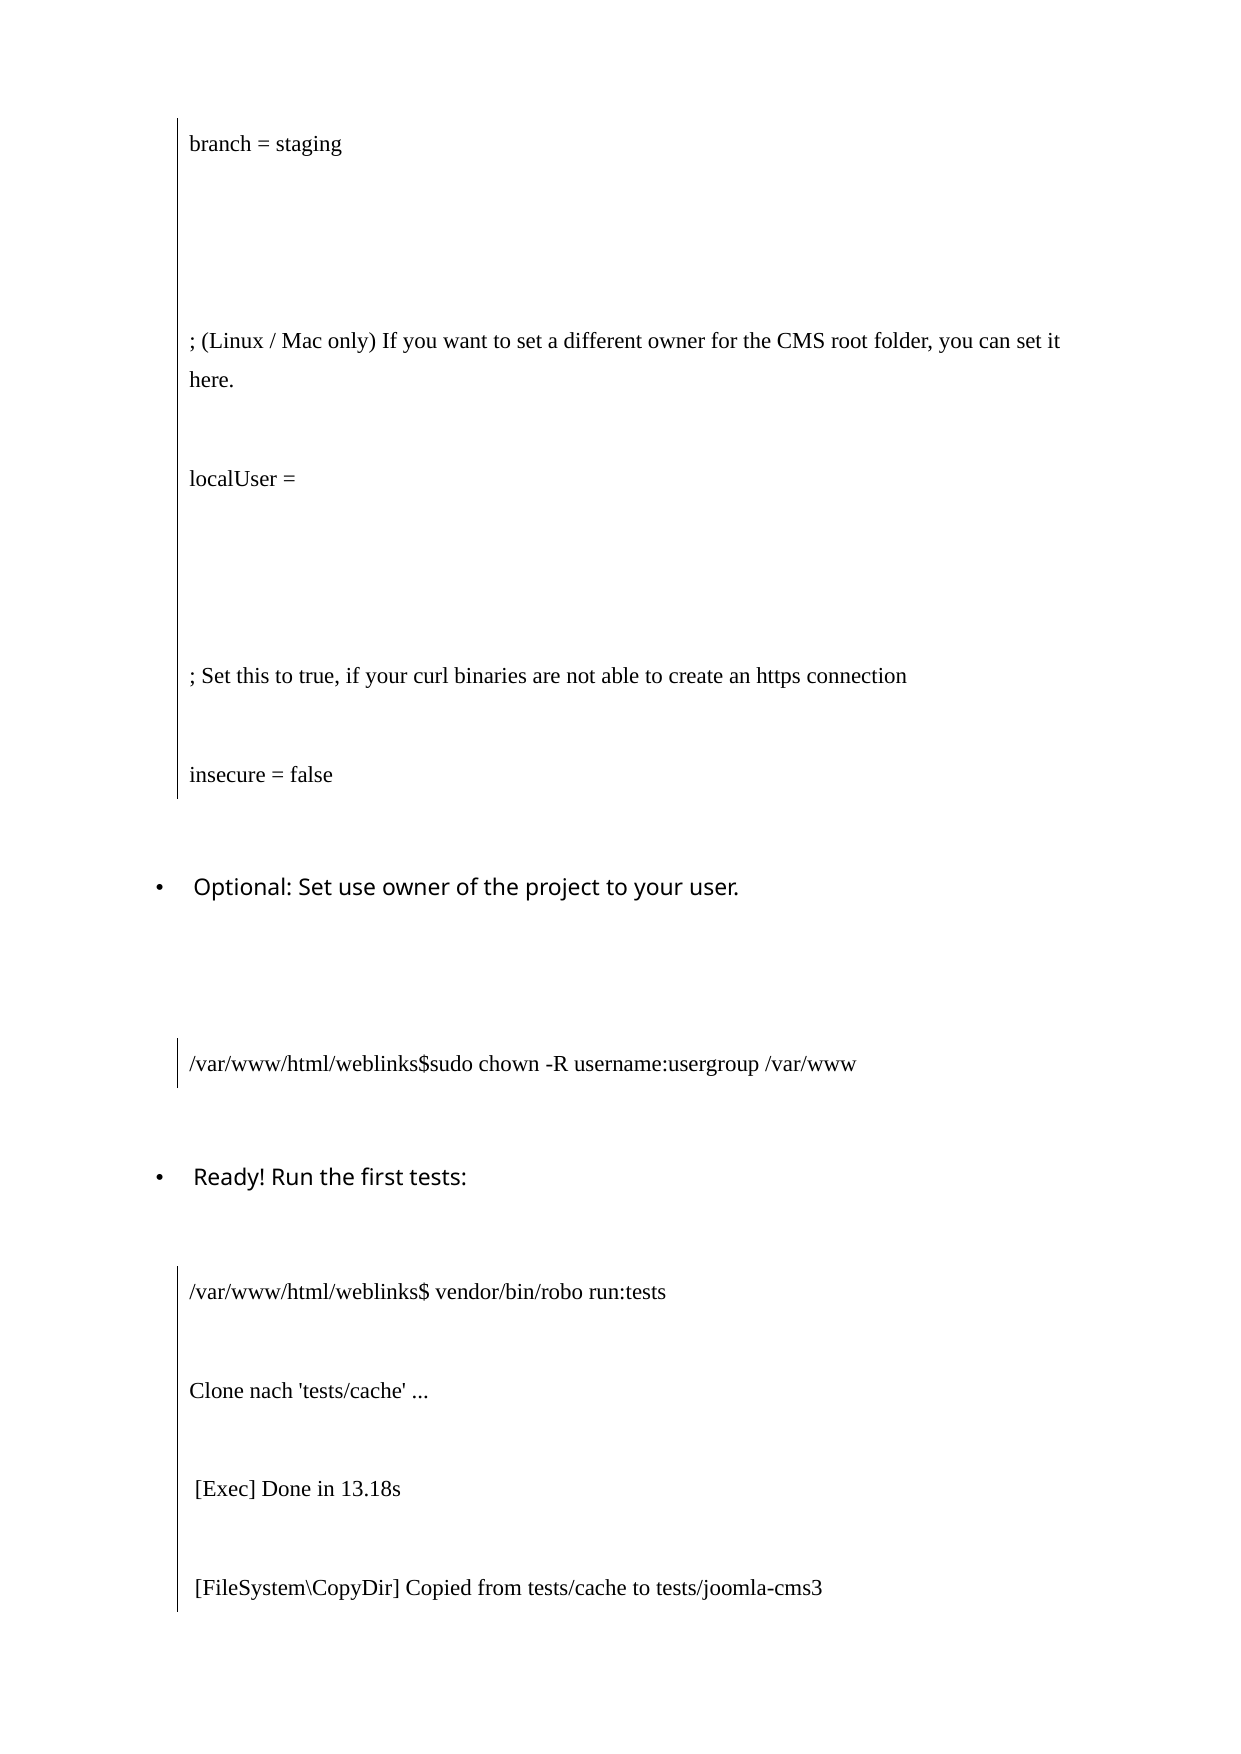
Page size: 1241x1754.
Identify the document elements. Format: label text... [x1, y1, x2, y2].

text /var/www/html/weblinks$ vendor/bin/robo run:tests [178, 1266, 1122, 1304]
text [Exec] Done in 13.18s [178, 1463, 1122, 1502]
list Ready! Run the first tests: [156, 1160, 1122, 1192]
list Optional: Set use owner of the project to your user. [156, 871, 1122, 902]
text branch = staging [178, 118, 1122, 156]
text Clone nach 'tests/cache' ... [178, 1365, 1122, 1403]
text ; Set this to true, if your curl binaries are not able to create an https connection [178, 650, 1122, 688]
text ; (Linux / Mac only) If you want to set a different owner for the CMS root folder, you can set it here. [178, 315, 1122, 393]
text [FileSystem\CopyDir] Copied from tests/cache to tests/joomla-cms3 [178, 1562, 1122, 1612]
text /var/www/html/weblinks$sudo chown -R username:usergroup /var/www [178, 1038, 1122, 1088]
text insecure = false [178, 749, 1122, 799]
text localUser = [178, 453, 1122, 491]
